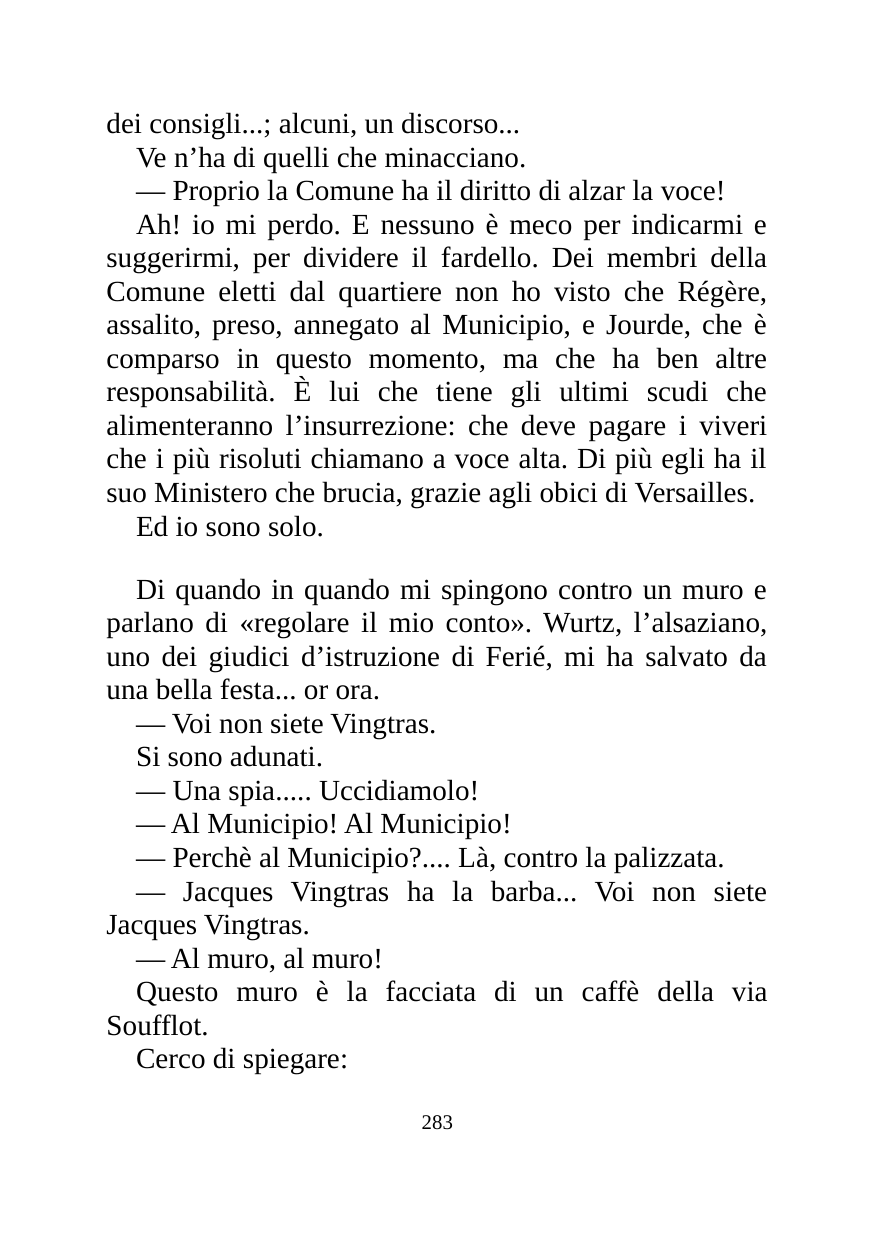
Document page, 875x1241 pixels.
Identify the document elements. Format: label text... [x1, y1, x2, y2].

text dei consigli...; alcuni, un discorso... [106, 106, 768, 140]
text Cerco di spiegare: [106, 1041, 768, 1075]
text Ah! io mi perdo. E nessuno è meco per indicarmi e suggerirmi, per dividere il fardello. Dei membri della Comune eletti dal quartiere non ho visto che Régère, assalito, preso, annegato al Municipio, e Jourde, che è comparso in questo momento, ma che ha ben altre responsabilità. È lui che tiene gli ultimi scudi che alimenteranno l’insurrezione: che deve pagare i viveri che i più risoluti chiamano a voce alta. Di più egli ha il suo Ministero che brucia, grazie agli obici di Versailles. [106, 207, 768, 509]
text — Una spia..... Uccidiamolo! [106, 773, 768, 807]
text Ed io sono solo. [106, 509, 768, 542]
text — Al muro, al muro! [106, 941, 768, 974]
text Di quando in quando mi spingono contro un muro e parlano di «regolare il mio conto». Wurtz, l’alsaziano, uno dei giudici d’istruzione di Ferié, mi ha salvato da una bella festa... or ora. [106, 572, 768, 706]
text — Voi non siete Vingtras. [106, 706, 768, 739]
text — Al Municipio! Al Municipio! [106, 807, 768, 840]
text Si sono adunati. [106, 739, 768, 773]
text — Proprio la Comune ha il diritto di alzar la voce! [106, 173, 768, 207]
text Questo muro è la facciata di un caffè della via Soufflot. [106, 974, 768, 1041]
text — Jacques Vingtras ha la barba... Voi non siete Jacques Vingtras. [106, 874, 768, 941]
text Ve n’ha di quelli che minacciano. [106, 140, 768, 173]
text — Perchè al Municipio?.... Là, contro la palizzata. [106, 840, 768, 874]
